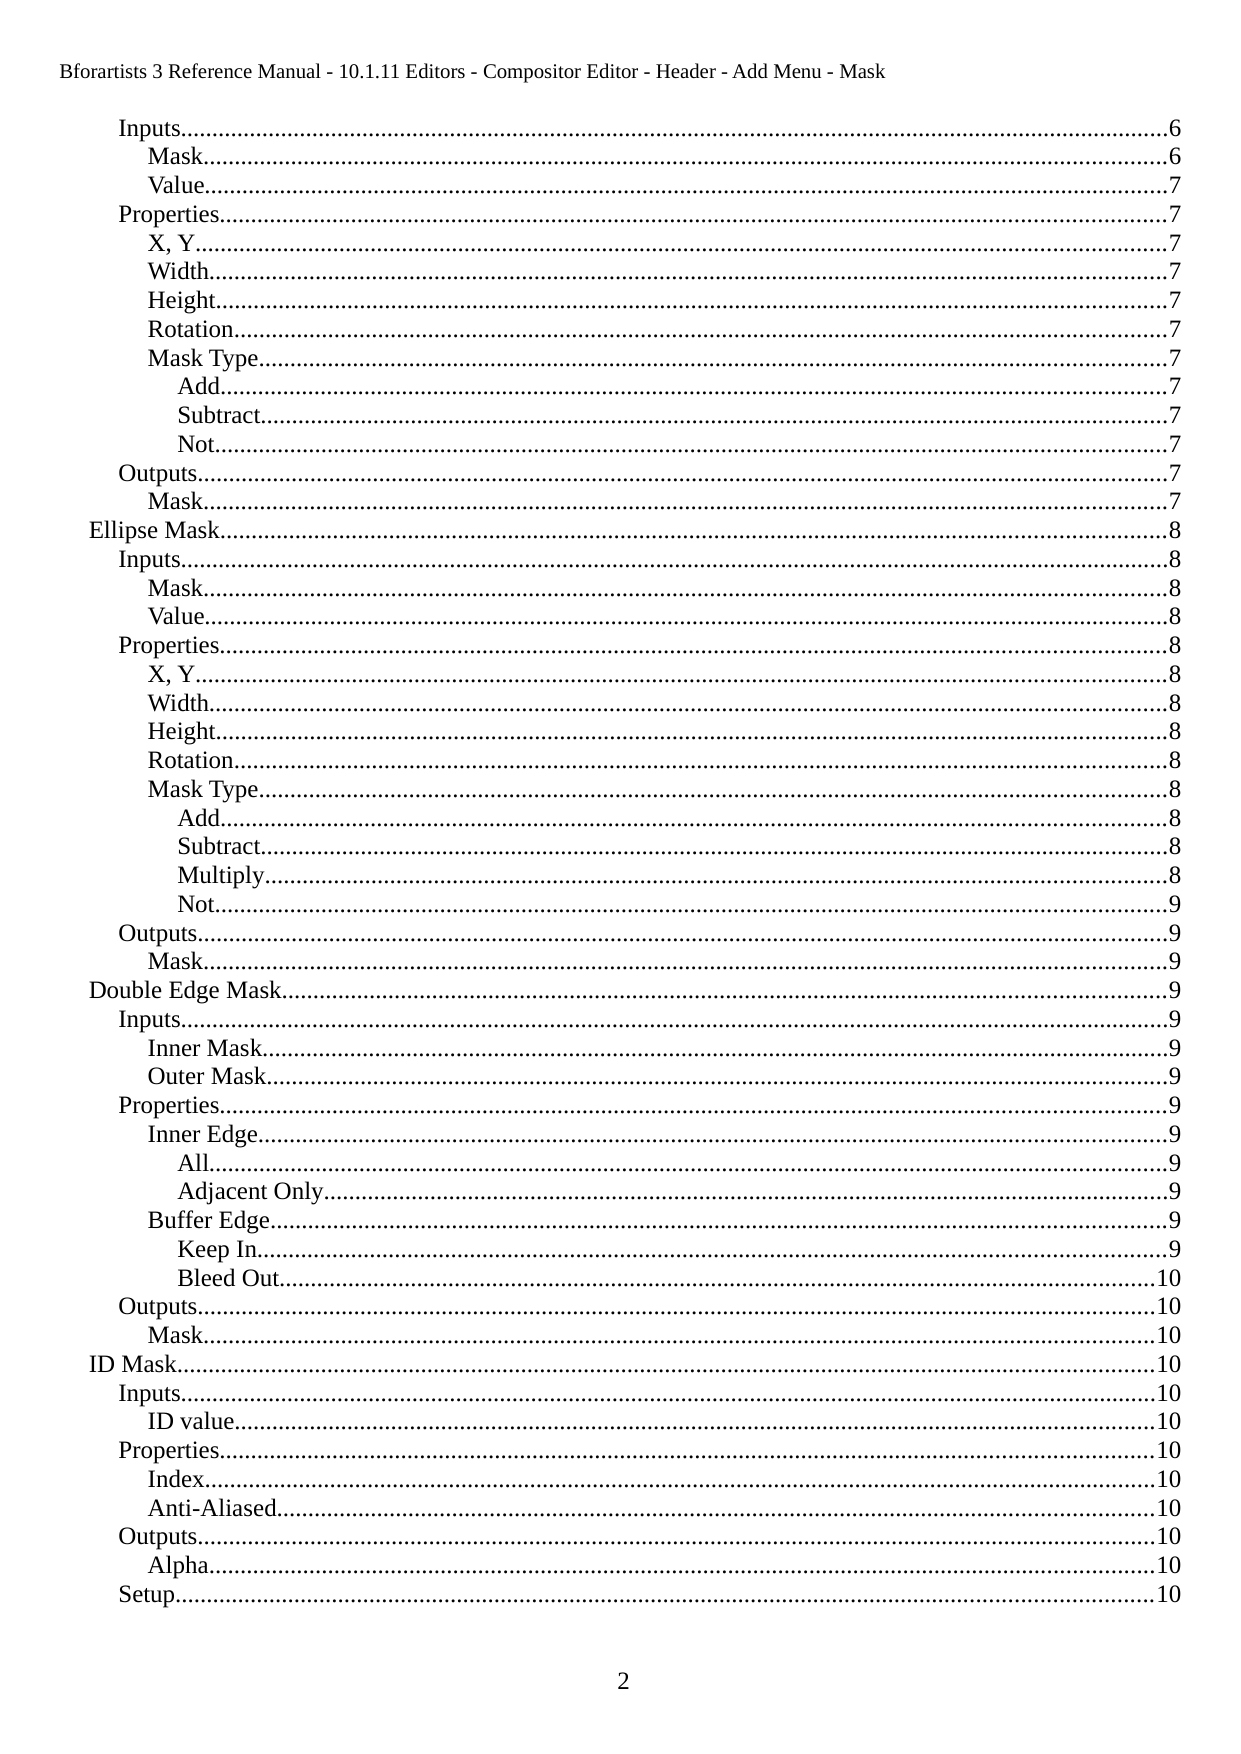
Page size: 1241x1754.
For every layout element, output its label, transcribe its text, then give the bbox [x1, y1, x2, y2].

text Mask 7 [147, 486, 1181, 515]
text Inputs 8 [118, 544, 1181, 573]
text ID Mask 10 [88, 1349, 1181, 1378]
text Multiply 8 [177, 860, 1181, 889]
text Properties 7 [118, 199, 1181, 228]
text Mask 6 [147, 141, 1181, 170]
text Buffer Edge 9 [147, 1205, 1181, 1234]
text Properties 10 [118, 1435, 1181, 1464]
text Index 10 [147, 1464, 1181, 1493]
text Outputs 10 [118, 1291, 1181, 1320]
text Mask Type 7 [147, 343, 1181, 371]
text Rotation 8 [147, 745, 1181, 774]
text All 9 [177, 1148, 1181, 1176]
text Anti-Aliased 10 [147, 1493, 1181, 1521]
text Double Edge Mask 9 [88, 975, 1181, 1004]
text Value 7 [147, 170, 1181, 199]
text Bleed Out 10 [177, 1263, 1181, 1291]
text Inputs 9 [118, 1004, 1181, 1033]
text Height 8 [147, 716, 1181, 745]
text Adjacent Only 9 [177, 1176, 1181, 1205]
text Width 8 [147, 688, 1181, 716]
text Setup 10 [118, 1579, 1181, 1608]
text Inner Mask 9 [147, 1033, 1181, 1061]
text Mask 8 [147, 573, 1181, 601]
text Outputs 9 [118, 918, 1181, 946]
text Height 7 [147, 285, 1181, 314]
text Inputs 6 [118, 113, 1181, 141]
text Ellipse Mask 8 [88, 515, 1181, 544]
text Value 8 [147, 601, 1181, 630]
text Subtract 7 [177, 400, 1181, 429]
text Subtract 8 [177, 831, 1181, 860]
text Outputs 10 [118, 1521, 1181, 1550]
text Properties 9 [118, 1090, 1181, 1119]
text Add 8 [177, 803, 1181, 831]
text Not 9 [177, 889, 1181, 918]
text ID value 10 [147, 1406, 1181, 1435]
text Properties 8 [118, 630, 1181, 659]
text Mask Type 8 [147, 774, 1181, 803]
text Add 7 [177, 371, 1181, 400]
text Inputs 10 [118, 1378, 1181, 1406]
text Alpha 10 [147, 1550, 1181, 1579]
text Outputs 7 [118, 458, 1181, 486]
text Outer Mask 9 [147, 1061, 1181, 1090]
text Keep In 9 [177, 1234, 1181, 1263]
text Rotation 7 [147, 314, 1181, 343]
text Width 7 [147, 256, 1181, 285]
text Inner Edge 9 [147, 1119, 1181, 1148]
text Mask 9 [147, 946, 1181, 975]
text Not 7 [177, 429, 1181, 458]
text X, Y 8 [147, 659, 1181, 688]
text X, Y 7 [147, 228, 1181, 256]
text Mask 10 [147, 1320, 1181, 1349]
